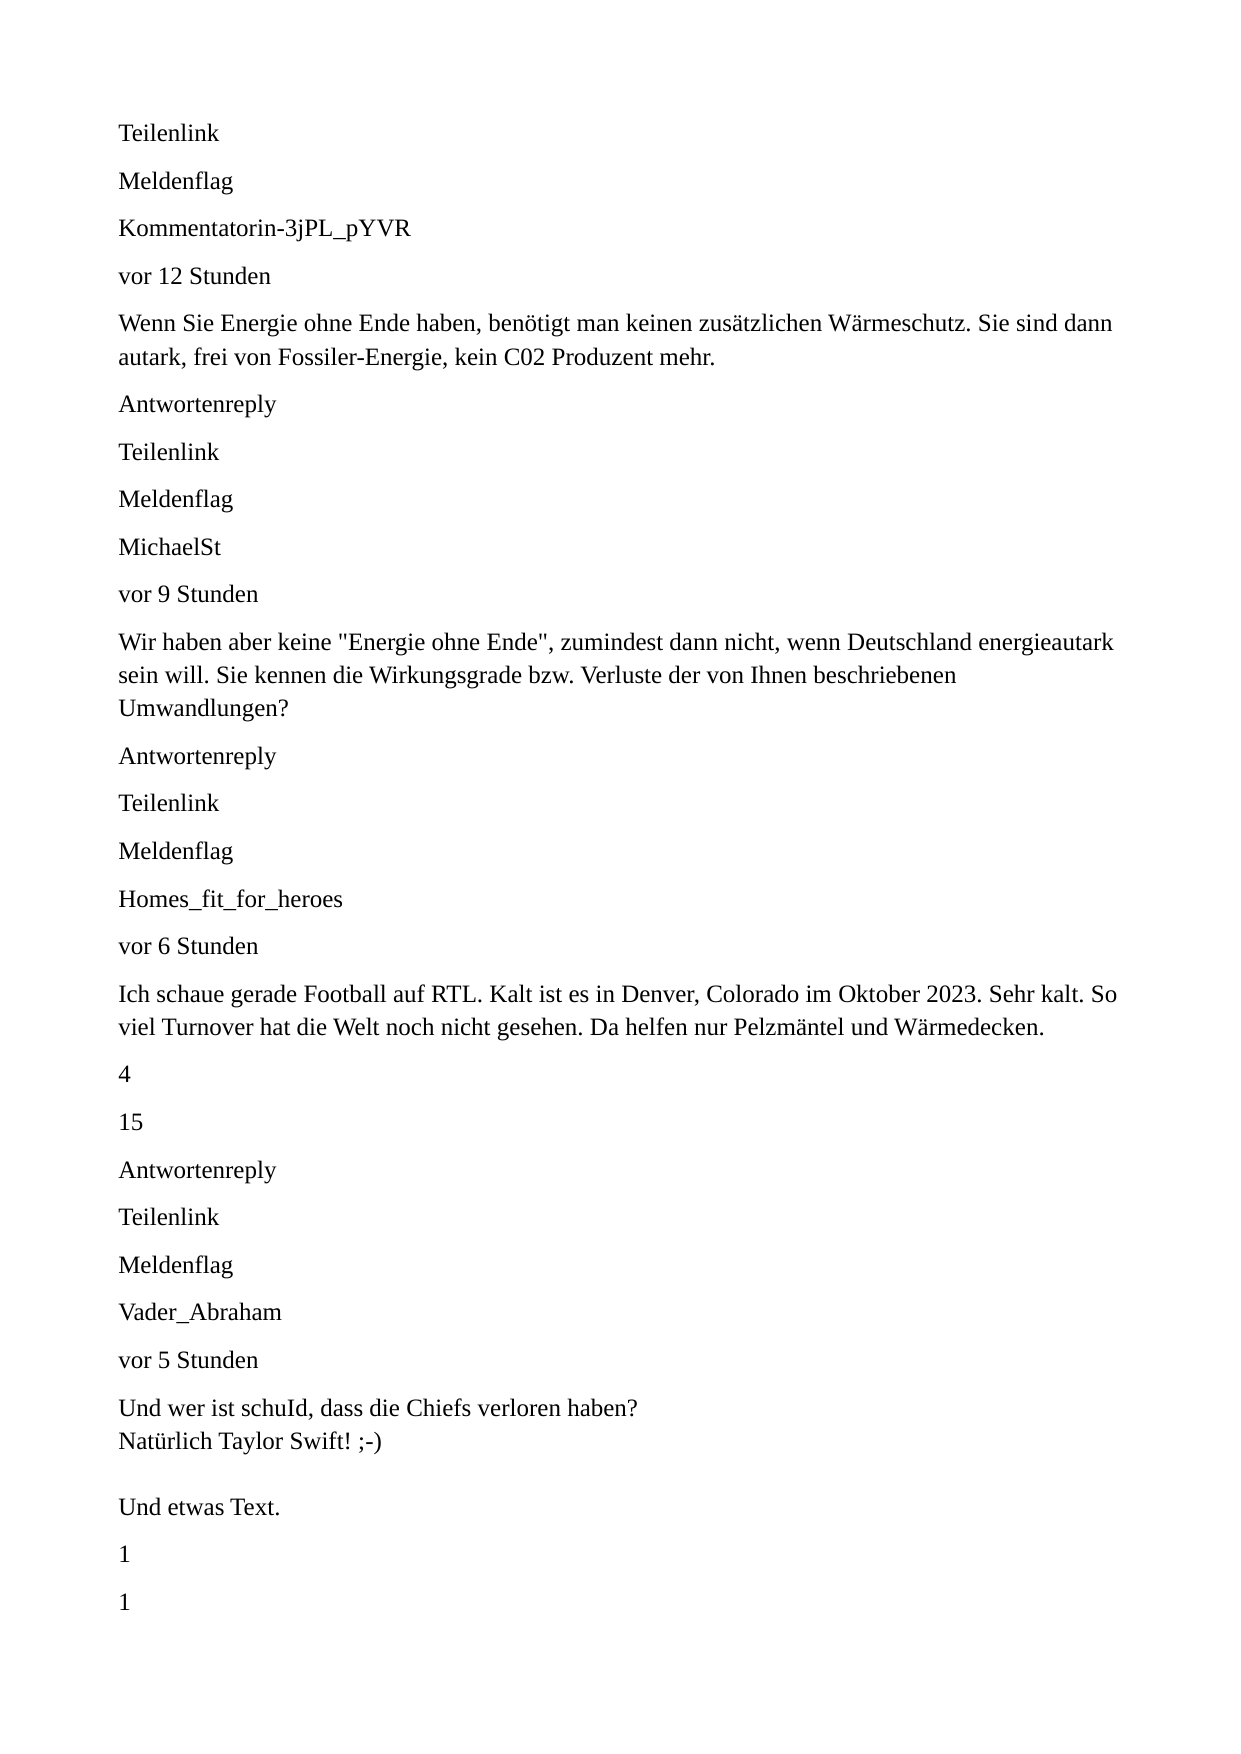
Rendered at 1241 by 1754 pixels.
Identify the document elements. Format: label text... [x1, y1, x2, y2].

text 1 [118, 1539, 1122, 1568]
text vor 6 Stunden [118, 931, 1122, 960]
text Wir haben aber keine "Energie ohne Ende", zumindest dann nicht, wenn Deutschland energieautark sein will. Sie kennen die Wirkungsgrade bzw. Verluste der von Ihnen beschriebenen Umwandlungen? [118, 627, 1122, 722]
text Teilenlink [118, 118, 1122, 147]
text Teilenlink [118, 437, 1122, 466]
text Meldenflag [118, 484, 1122, 513]
text Teilenlink [118, 1202, 1122, 1231]
text Meldenflag [118, 836, 1122, 865]
text vor 12 Stunden [118, 261, 1122, 290]
text Antwortenreply [118, 1155, 1122, 1183]
text Teilenlink [118, 788, 1122, 817]
text Kommentatorin-3jPL_pYVR [118, 213, 1122, 242]
text 15 [118, 1107, 1122, 1136]
text MichaelSt [118, 532, 1122, 561]
text Ich schaue gerade Football auf RTL. Kalt ist es in Denver, Colorado im Oktober 2023. Sehr kalt. So viel Turnover hat die Welt noch nicht gesehen. Da helfen nur Pelzmäntel und Wärmedecken. [118, 979, 1122, 1041]
text vor 5 Stunden [118, 1345, 1122, 1374]
text 4 [118, 1059, 1122, 1088]
text Vader_Abraham [118, 1297, 1122, 1326]
text 1 [118, 1587, 1122, 1616]
text Antwortenreply [118, 389, 1122, 418]
text Meldenflag [118, 1250, 1122, 1279]
text vor 9 Stunden [118, 579, 1122, 608]
text Wenn Sie Energie ohne Ende haben, benötigt man keinen zusätzlichen Wärmeschutz. Sie sind dann autark, frei von Fossiler-Energie, kein C02 Produzent mehr. [118, 308, 1122, 370]
text Antwortenreply [118, 741, 1122, 769]
text Meldenflag [118, 166, 1122, 194]
text Homes_fit_for_heroes [118, 884, 1122, 912]
text Und wer ist schuId, dass die Chiefs verloren haben? Natürlich Taylor Swift! ;-) Und etwas Text. [118, 1393, 1122, 1521]
